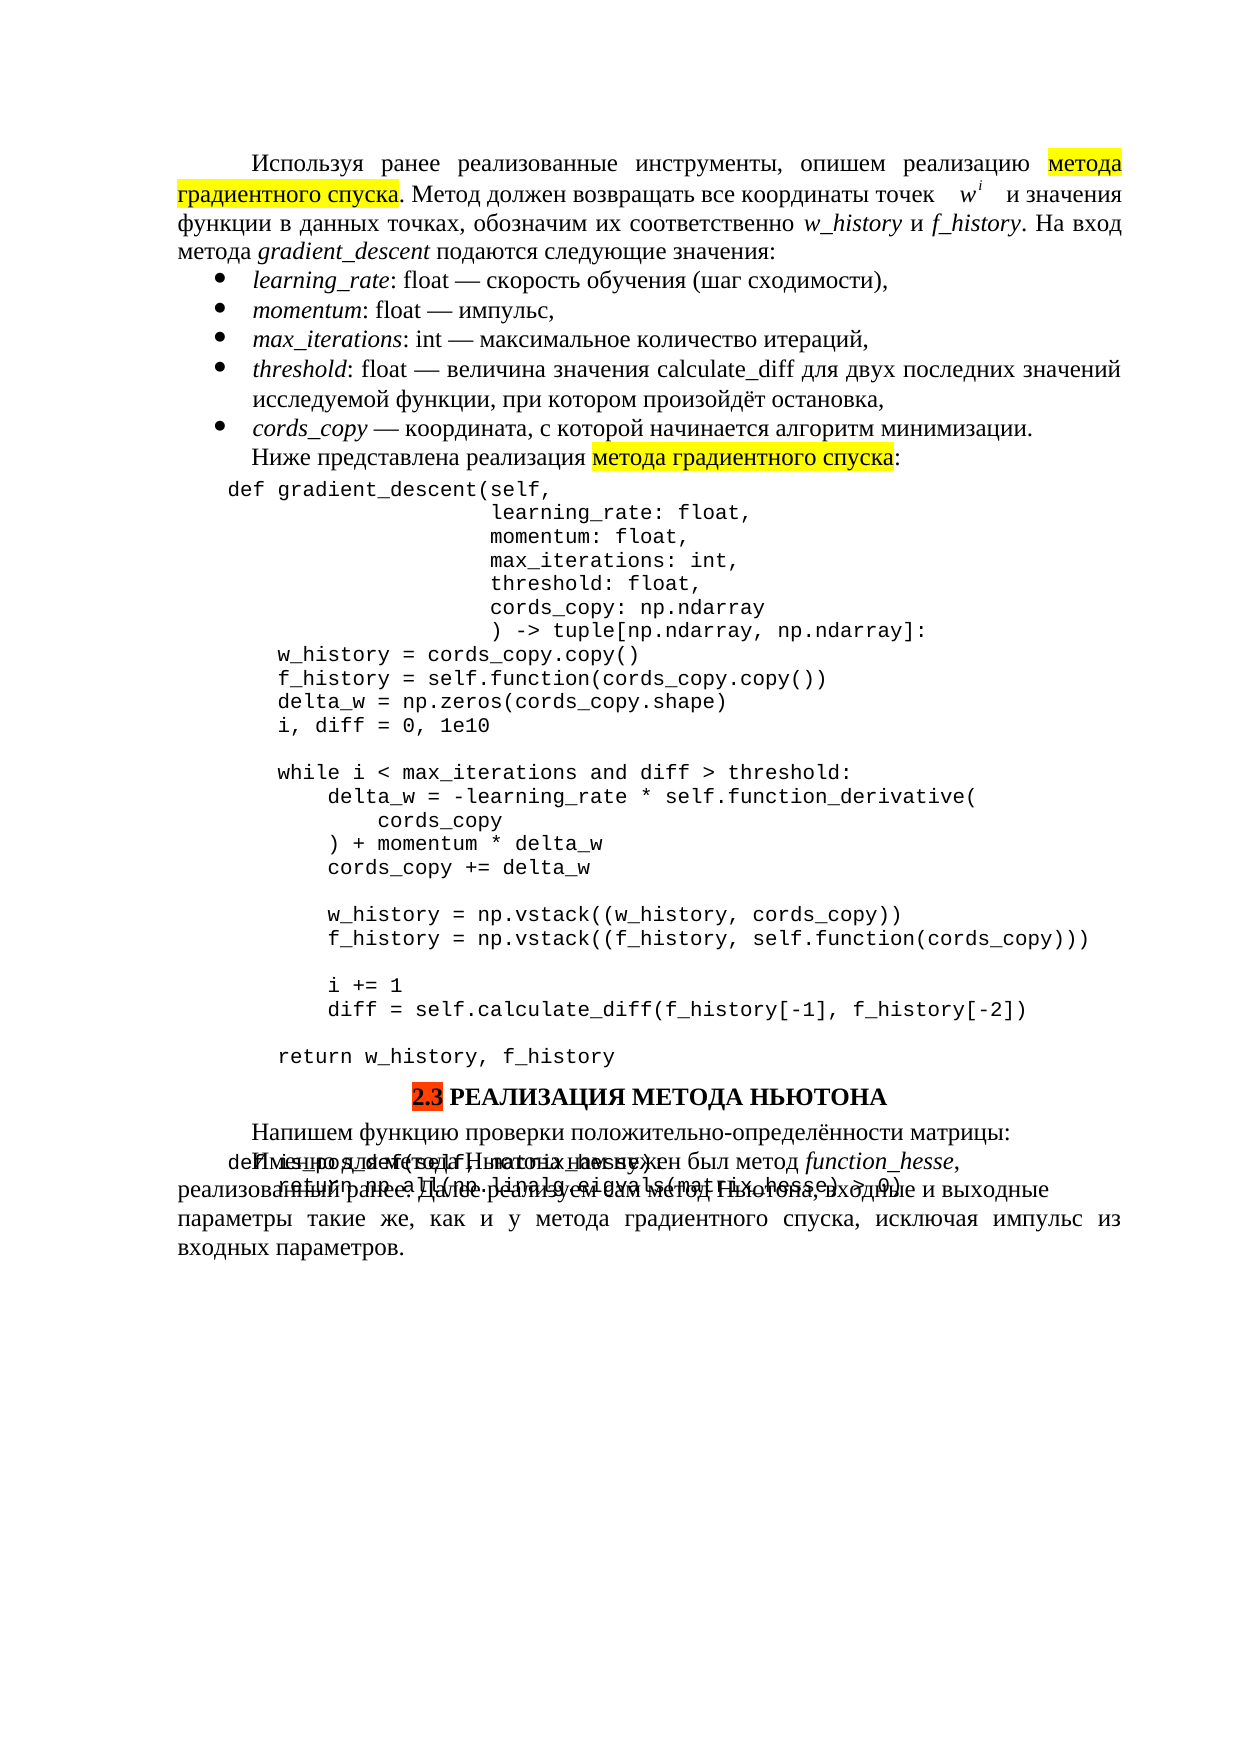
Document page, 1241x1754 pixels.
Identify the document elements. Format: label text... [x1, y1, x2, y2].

list Именно для метода Ньютона нам нужен был метод function_hesse, реализованный ранее. Далее реализуем сам метод Ньютона, входные и выходные параметры такие же, как и у метода градиентного спуска, исключая импульс из входных параметров. [177, 1146, 1122, 1261]
list cords_copy — координата, с которой начинается алгоритм минимизации. [215, 413, 1122, 442]
list learning_rate: float — скорость обучения (шаг сходимости), [215, 265, 1122, 295]
text 2.3 Реализация метода ньютона [177, 471, 1122, 1111]
list max_iterations: int — максимальное количество итераций, [215, 324, 1122, 354]
list threshold: float — величина значения calculate_diff для двух последних значений исследуемой функции, при котором произойдёт остановка, [215, 354, 1122, 413]
text Ниже представлена реализация метода градиентного спуска: [177, 442, 1122, 471]
text Используя ранее реализованные инструменты, опишем реализацию метода градиентного спуска. Метод должен возвращать все координаты точек и значения функции в данных точках, обозначим их соответственно w_history и f_history. На вход метода gradient_descent подаются следующие значения: [177, 148, 1122, 265]
list momentum: float — импульс, [215, 295, 1122, 324]
text Напишем функцию проверки положительно-определённости матрицы: [177, 1117, 1122, 1146]
